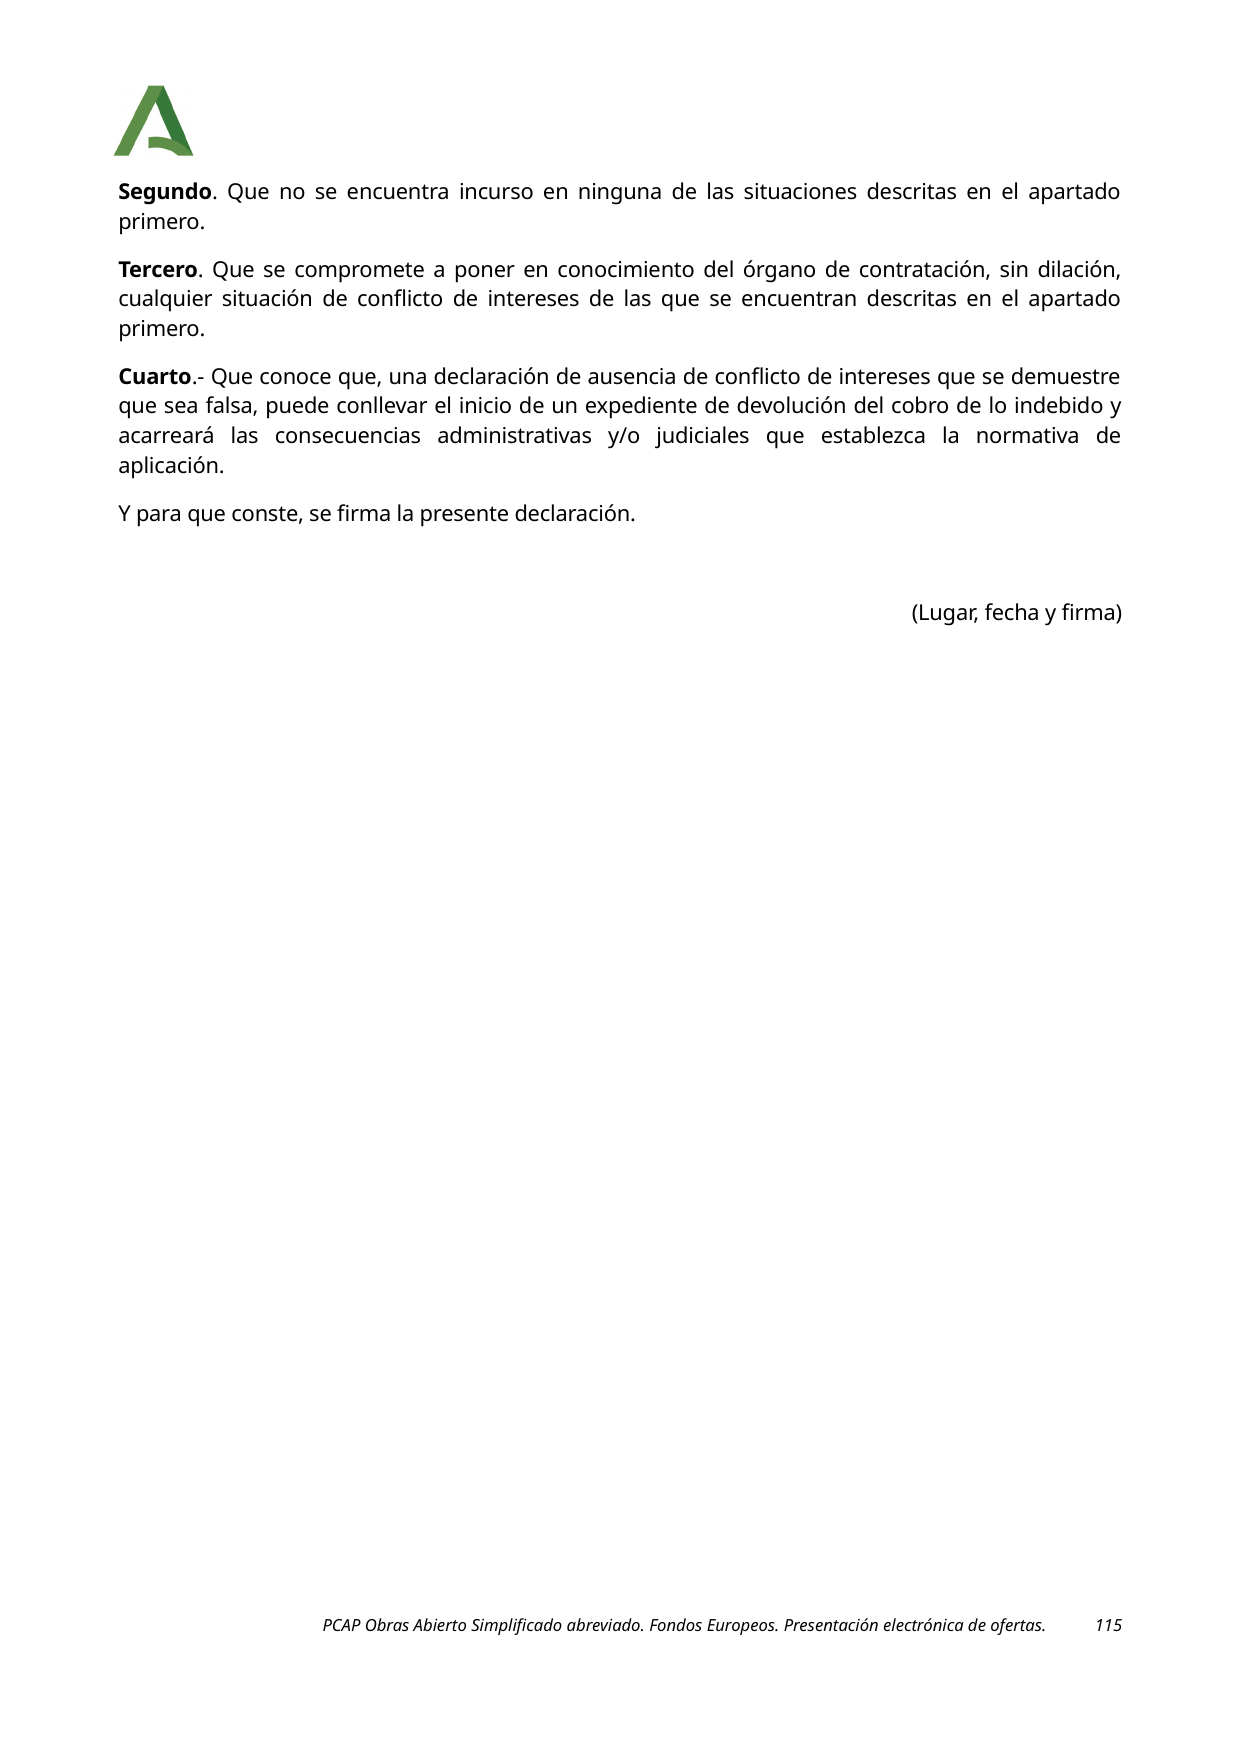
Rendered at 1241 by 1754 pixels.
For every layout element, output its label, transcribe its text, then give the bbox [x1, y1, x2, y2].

picture [109, 81, 198, 160]
text (Lugar, fecha y firma) [118, 597, 1122, 627]
text Tercero. Que se compromete a poner en conocimiento del órgano de contratación, sin dilación, cualquier situación de conflicto de intereses de las que se encuentran descritas en el apartado primero. [118, 254, 1122, 343]
text Segundo. Que no se encuentra incurso en ninguna de las situaciones descritas en el apartado primero. [118, 176, 1122, 236]
text Y para que conste, se firma la presente declaración. [118, 498, 1122, 527]
text Cuarto.- Que conoce que, una declaración de ausencia de conflicto de intereses que se demuestre que sea falsa, puede conllevar el inicio de un expediente de devolución del cobro de lo indebido y acarreará las consecuencias administrativas y/o judiciales que establezca la normativa de aplicación. [118, 361, 1122, 480]
